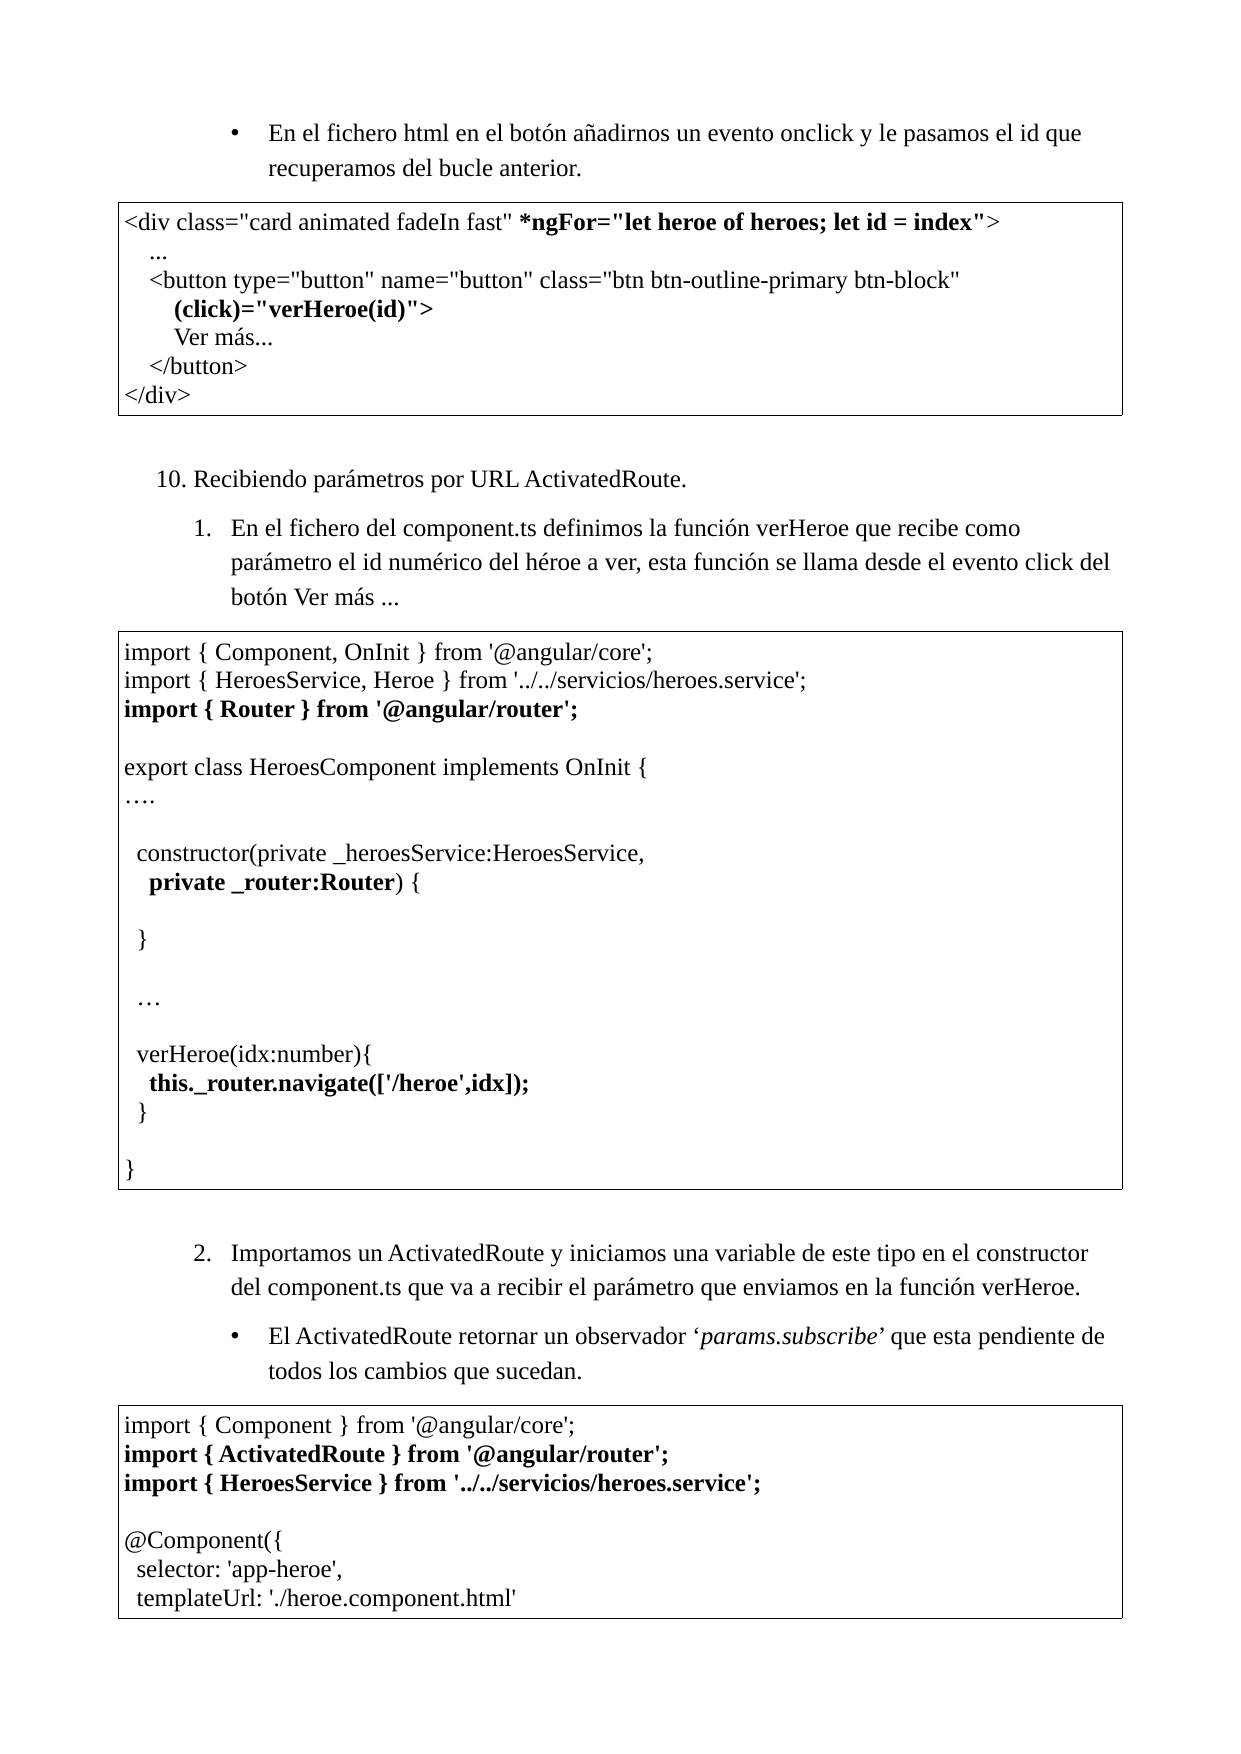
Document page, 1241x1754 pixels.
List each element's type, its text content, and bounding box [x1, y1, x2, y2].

table_header <div class="card animated fadeIn fast" *ngFor="let heroe of heroes; let id = index"> ... <button type="button" name="button" class="btn btn-outline-primary btn-block" (click)="verHeroe(id)"> Ver más... </button> </div> [119, 203, 1122, 414]
list Recibiendo parámetros por URL ActivatedRoute. [156, 464, 1122, 492]
list Importamos un ActivatedRoute y iniciamos una variable de este tipo en el constructor del component.ts que va a recibir el parámetro que enviamos en la función verHeroe. [193, 1238, 1122, 1301]
list El ActivatedRoute retornar un observador ‘params.subscribe’ que esta pendiente de todos los cambios que sucedan. [231, 1321, 1122, 1384]
table_header import { Component } from '@angular/core'; import { ActivatedRoute } from '@angular/router'; import { HeroesService } from '../../servicios/heroes.service'; @Component({ selector: 'app-heroe', templateUrl: './heroe.component.html' [119, 1406, 1122, 1618]
list En el fichero html en el botón añadirnos un evento onclick y le pasamos el id que recuperamos del bucle anterior. [231, 118, 1122, 181]
list En el fichero del component.ts definimos la función verHeroe que recibe como parámetro el id numérico del héroe a ver, esta función se llama desde el evento click del botón Ver más ... [193, 513, 1122, 610]
table_header import { Component, OnInit } from '@angular/core'; import { HeroesService, Heroe } from '../../servicios/heroes.service'; import { Router } from '@angular/router'; export class HeroesComponent implements OnInit { …. constructor(private _heroesService:HeroesService, private _router:Router) { } … verHeroe(idx:number){ this._router.navigate(['/heroe',idx]); } } [119, 632, 1122, 1188]
